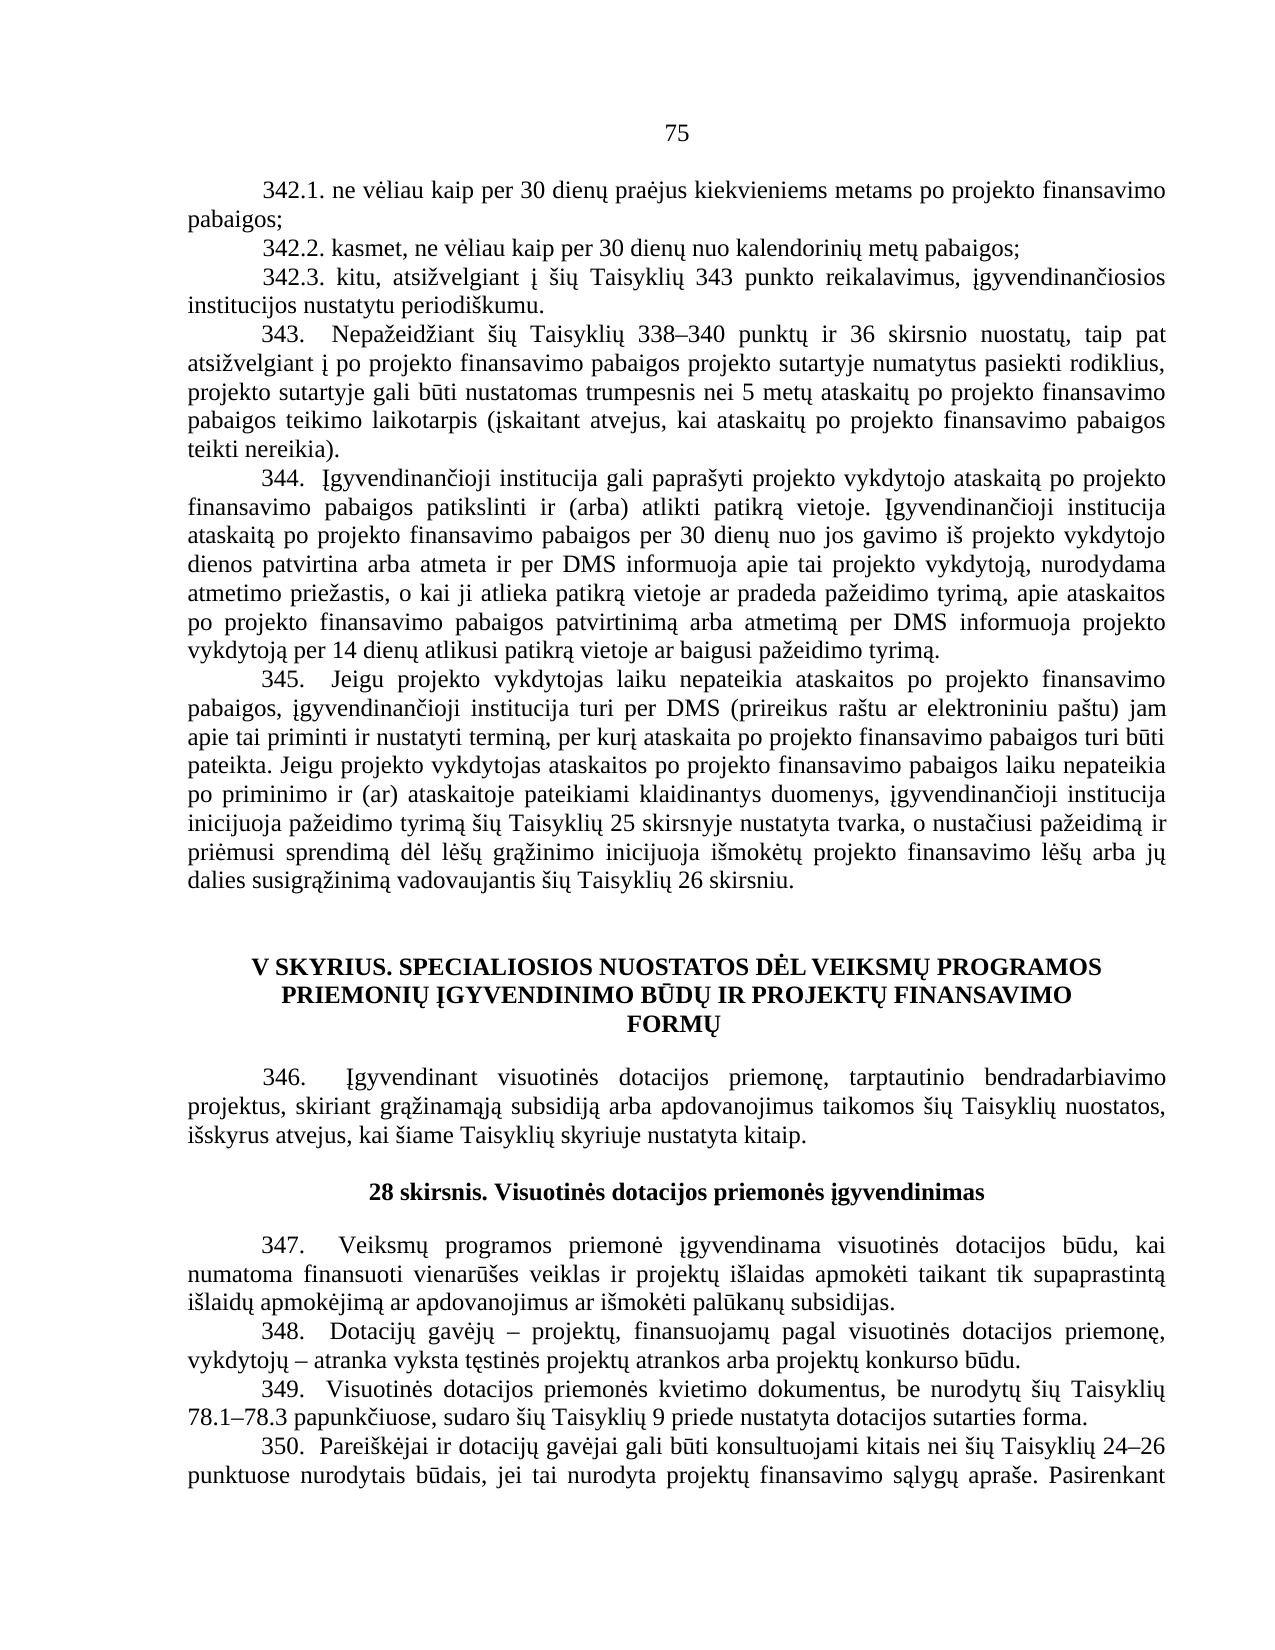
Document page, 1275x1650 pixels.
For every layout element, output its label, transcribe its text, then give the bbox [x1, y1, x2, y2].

text 345. Jeigu projekto vykdytojas laiku nepateikia ataskaitos po projekto finansavimo pabaigos, įgyvendinančioji institucija turi per DMS (prireikus raštu ar elektroniniu paštu) jam apie tai priminti ir nustatyti terminą, per kurį ataskaita po projekto finansavimo pabaigos turi būti pateikta. Jeigu projekto vykdytojas ataskaitos po projekto finansavimo pabaigos laiku nepateikia po priminimo ir (ar) ataskaitoje pateikiami klaidinantys duomenys, įgyvendinančioji institucija inicijuoja pažeidimo tyrimą šių Taisyklių 25 skirsnyje nustatyta tvarka, o nustačiusi pažeidimą ir priėmusi sprendimą dėl lėšų grąžinimo inicijuoja išmokėtų projekto finansavimo lėšų arba jų dalies susigrąžinimą vadovaujantis šių Taisyklių 26 skirsniu. [187, 664, 1167, 894]
text 346. Įgyvendinant visuotinės dotacijos priemonę, tarptautinio bendradarbiavimo projektus, skiriant grąžinamąją subsidiją arba apdovanojimus taikomos šių Taisyklių nuostatos, išskyrus atvejus, kai šiame Taisyklių skyriuje nustatyta kitaip. [187, 1062, 1167, 1148]
text 342.2. kasmet, ne vėliau kaip per 30 dienų nuo kalendorinių metų pabaigos; [187, 233, 1167, 262]
text 350. Pareiškėjai ir dotacijų gavėjai gali būti konsultuojami kitais nei šių Taisyklių 24–26 punktuose nurodytais būdais, jei tai nurodyta projektų finansavimo sąlygų apraše. Pasirenkant [187, 1431, 1167, 1489]
text 342.3. kitu, atsižvelgiant į šių Taisyklių 343 punkto reikalavimus, įgyvendinančiosios institucijos nustatytu periodiškumu. [187, 262, 1167, 319]
text 349. Visuotinės dotacijos priemonės kvietimo dokumentus, be nurodytų šių Taisyklių 78.1–78.3 papunkčiuose, sudaro šių Taisyklių 9 priede nustatyta dotacijos sutarties forma. [187, 1374, 1167, 1431]
text 347. Veiksmų programos priemonė įgyvendinama visuotinės dotacijos būdu, kai numatoma finansuoti vienarūšes veiklas ir projektų išlaidas apmokėti taikant tik supaprastintą išlaidų apmokėjimą ar apdovanojimus ar išmokėti palūkanų subsidijas. [187, 1230, 1167, 1316]
text 28 skirsnis. Visuotinės dotacijos priemonės įgyvendinimas [246, 1177, 1107, 1206]
text 342.1. ne vėliau kaip per 30 dienų praėjus kiekvieniems metams po projekto finansavimo pabaigos; [187, 176, 1167, 233]
text 344. Įgyvendinančioji institucija gali paprašyti projekto vykdytojo ataskaitą po projekto finansavimo pabaigos patikslinti ir (arba) atlikti patikrą vietoje. Įgyvendinančioji institucija ataskaitą po projekto finansavimo pabaigos per 30 dienų nuo jos gavimo iš projekto vykdytojo dienos patvirtina arba atmeta ir per DMS informuoja apie tai projekto vykdytoją, nurodydama atmetimo priežastis, o kai ji atlieka patikrą vietoje ar pradeda pažeidimo tyrimą, apie ataskaitos po projekto finansavimo pabaigos patvirtinimą arba atmetimą per DMS informuoja projekto vykdytoją per 14 dienų atlikusi patikrą vietoje ar baigusi pažeidimo tyrimą. [187, 463, 1167, 664]
text V SKYRIUS. SPECIALIOSIOS NUOSTATOS DĖL VEIKSMŲ PROGRAMOS PRIEMONIŲ ĮGYVENDINIMO BŪDŲ IR PROJEKTŲ FINANSAVIMO FORMŲ [246, 952, 1107, 1038]
text 343. Nepažeidžiant šių Taisyklių 338–340 punktų ir 36 skirsnio nuostatų, taip pat atsižvelgiant į po projekto finansavimo pabaigos projekto sutartyje numatytus pasiekti rodiklius, projekto sutartyje gali būti nustatomas trumpesnis nei 5 metų ataskaitų po projekto finansavimo pabaigos teikimo laikotarpis (įskaitant atvejus, kai ataskaitų po projekto finansavimo pabaigos teikti nereikia). [187, 319, 1167, 463]
text 348. Dotacijų gavėjų – projektų, finansuojamų pagal visuotinės dotacijos priemonę, vykdytojų – atranka vyksta tęstinės projektų atrankos arba projektų konkurso būdu. [187, 1316, 1167, 1374]
